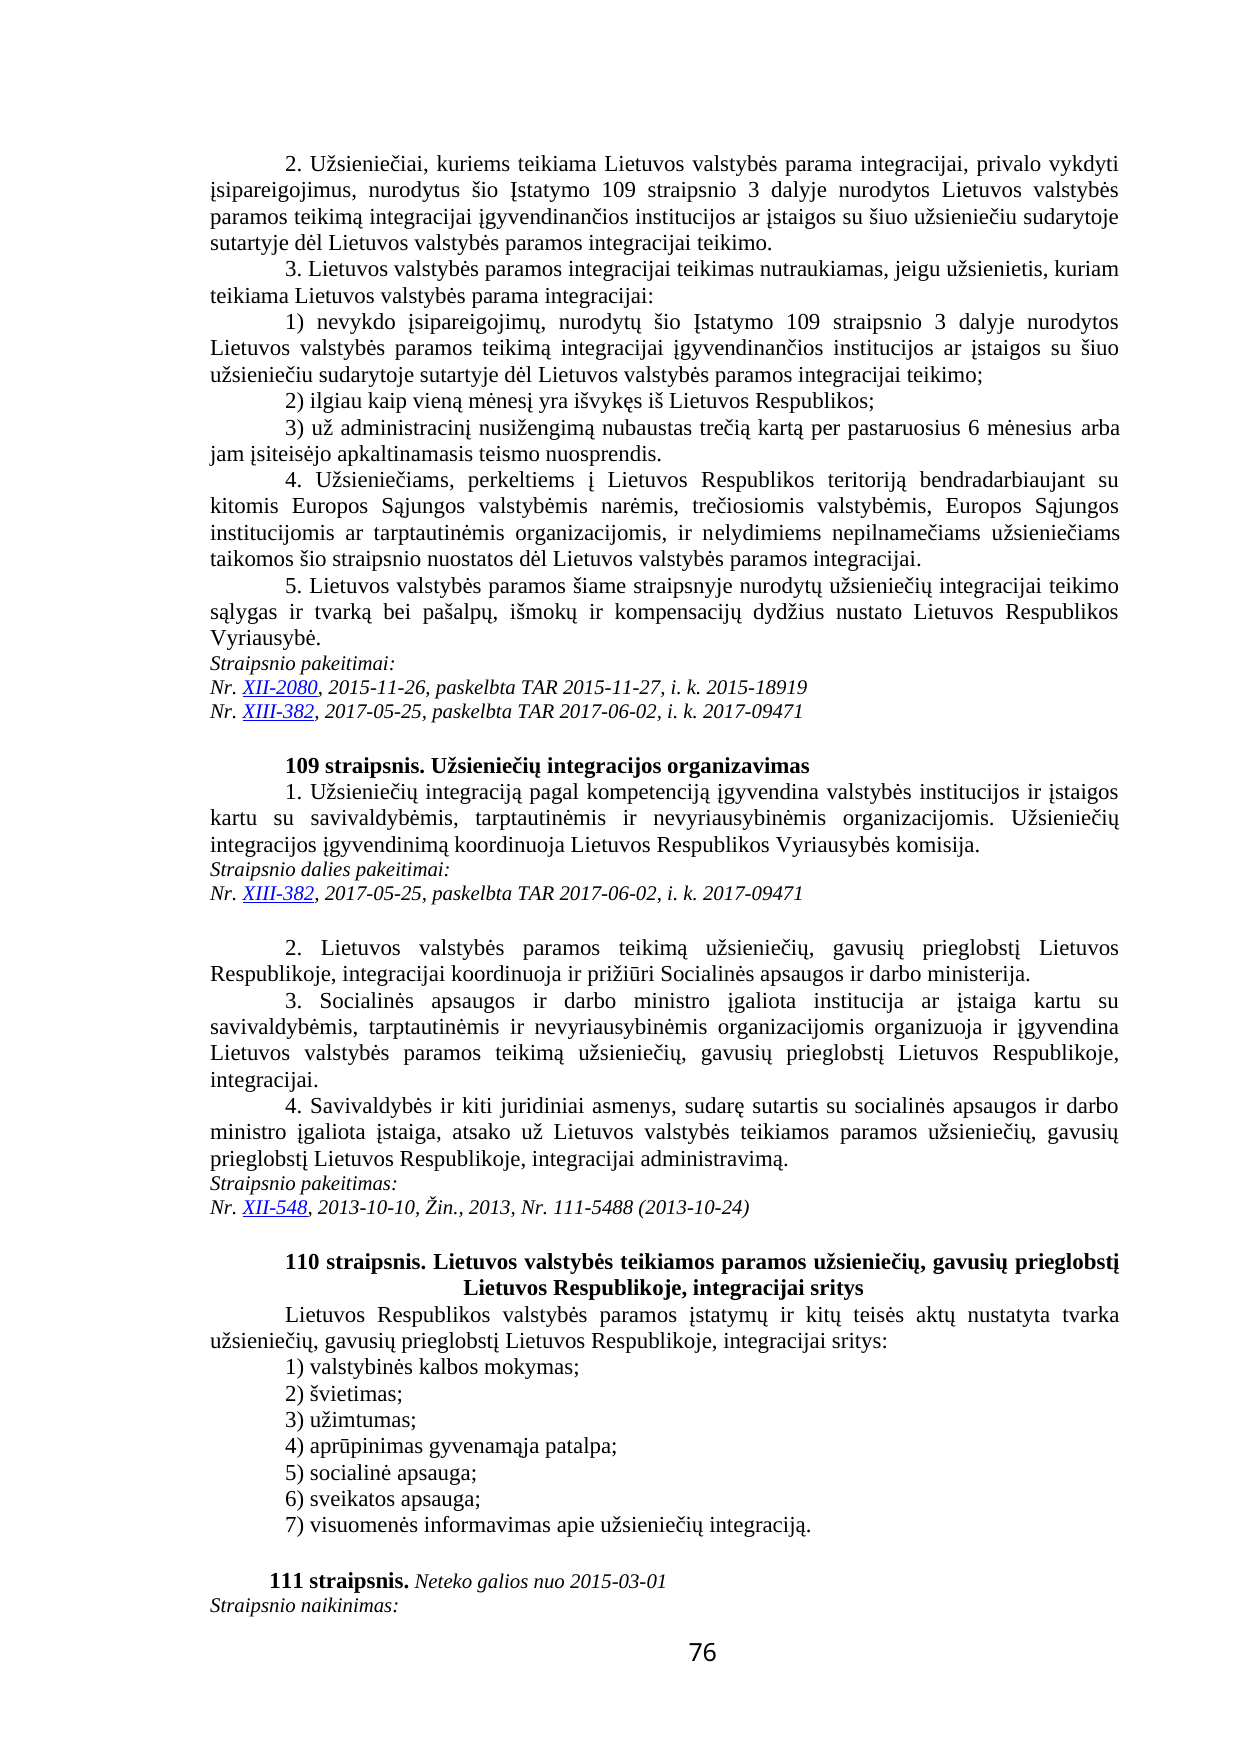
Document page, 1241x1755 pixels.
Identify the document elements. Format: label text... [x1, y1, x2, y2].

text Straipsnio naikinimas: [210, 1593, 1120, 1617]
text 4) aprūpinimas gyvenamąja patalpa; [210, 1432, 1120, 1459]
text 111 straipsnis. Neteko galios nuo 2015-03-01 [210, 1567, 1120, 1593]
text Nr. XIII-382, 2017-05-25, paskelbta TAR 2017-06-02, i. k. 2017-09471 [210, 699, 1120, 723]
text 110 straipsnis. Lietuvos valstybės teikiamos paramos užsieniečių, gavusių prieglobstį Lietuvos Respublikoje, integracijai sritys [285, 1248, 1120, 1301]
text 1. Užsieniečių integraciją pagal kompetenciją įgyvendina valstybės institucijos ir įstaigos kartu su savivaldybėmis, tarptautinėmis ir nevyriausybinėmis organizacijomis. Užsieniečių integracijos įgyvendinimą koordinuoja Lietuvos Respublikos Vyriausybės komisija. [210, 778, 1120, 857]
text 5. Lietuvos valstybės paramos šiame straipsnyje nurodytų užsieniečių integracijai teikimo sąlygas ir tvarką bei pašalpų, išmokų ir kompensacijų dydžius nustato Lietuvos Respublikos Vyriausybė. [210, 572, 1120, 651]
text 2. Lietuvos valstybės paramos teikimą užsieniečių, gavusių prieglobstį Lietuvos Respublikoje, integracijai koordinuoja ir prižiūri Socialinės apsaugos ir darbo ministerija. [210, 934, 1120, 987]
text Lietuvos Respublikos valstybės paramos įstatymų ir kitų teisės aktų nustatyta tvarka užsieniečių, gavusių prieglobstį Lietuvos Respublikoje, integracijai sritys: [210, 1301, 1120, 1353]
text 4. Užsieniečiams, perkeltiems į Lietuvos Respublikos teritoriją bendradarbiaujant su kitomis Europos Sąjungos valstybėmis narėmis, trečiosiomis valstybėmis, Europos Sąjungos institucijomis ar tarptautinėmis organizacijomis, ir nelydimiems nepilnamečiams užsieniečiams taikomos šio straipsnio nuostatos dėl Lietuvos valstybės paramos integracijai. [210, 466, 1120, 572]
text Straipsnio dalies pakeitimai: [210, 857, 1120, 881]
text Nr. XII-548, 2013-10-10, Žin., 2013, Nr. 111-5488 (2013-10-24) [210, 1195, 1120, 1219]
text 1) valstybinės kalbos mokymas; [210, 1353, 1120, 1380]
text 7) visuomenės informavimas apie užsieniečių integraciją. [210, 1512, 1120, 1538]
text 5) socialinė apsauga; [210, 1459, 1120, 1485]
text Nr. XIII-382, 2017-05-25, paskelbta TAR 2017-06-02, i. k. 2017-09471 [210, 881, 1120, 905]
text 1) nevykdo įsipareigojimų, nurodytų šio Įstatymo 109 straipsnio 3 dalyje nurodytos Lietuvos valstybės paramos teikimą integracijai įgyvendinančios institucijos ar įstaigos su šiuo užsieniečiu sudarytoje sutartyje dėl Lietuvos valstybės paramos integracijai teikimo; [210, 308, 1120, 387]
text Nr. XII-2080, 2015-11-26, paskelbta TAR 2015-11-27, i. k. 2015-18919 [210, 675, 1120, 699]
text 3. Lietuvos valstybės paramos integracijai teikimas nutraukiamas, jeigu užsienietis, kuriam teikiama Lietuvos valstybės parama integracijai: [210, 255, 1120, 308]
text Straipsnio pakeitimas: [210, 1171, 1120, 1195]
text 4. Savivaldybės ir kiti juridiniai asmenys, sudarę sutartis su socialinės apsaugos ir darbo ministro įgaliota įstaiga, atsako už Lietuvos valstybės teikiamos paramos užsieniečių, gavusių prieglobstį Lietuvos Respublikoje, integracijai administravimą. [210, 1092, 1120, 1171]
text 2) ilgiau kaip vieną mėnesį yra išvykęs iš Lietuvos Respublikos; [210, 387, 1120, 413]
text 2. Užsieniečiai, kuriems teikiama Lietuvos valstybės parama integracijai, privalo vykdyti įsipareigojimus, nurodytus šio Įstatymo 109 straipsnio 3 dalyje nurodytos Lietuvos valstybės paramos teikimą integracijai įgyvendinančios institucijos ar įstaigos su šiuo užsieniečiu sudarytoje sutartyje dėl Lietuvos valstybės paramos integracijai teikimo. [210, 150, 1120, 255]
text 6) sveikatos apsauga; [210, 1485, 1120, 1512]
text 3) už administracinį nusižengimą nubaustas trečią kartą per pastaruosius 6 mėnesius arba jam įsiteisėjo apkaltinamasis teismo nuosprendis. [210, 413, 1120, 466]
text 2) švietimas; [210, 1380, 1120, 1406]
text 109 straipsnis. Užsieniečių integracijos organizavimas [210, 752, 1120, 778]
text 3. Socialinės apsaugos ir darbo ministro įgaliota institucija ar įstaiga kartu su savivaldybėmis, tarptautinėmis ir nevyriausybinėmis organizacijomis organizuoja ir įgyvendina Lietuvos valstybės paramos teikimą užsieniečių, gavusių prieglobstį Lietuvos Respublikoje, integracijai. [210, 987, 1120, 1092]
text 3) užimtumas; [210, 1406, 1120, 1432]
text Straipsnio pakeitimai: [210, 651, 1120, 675]
